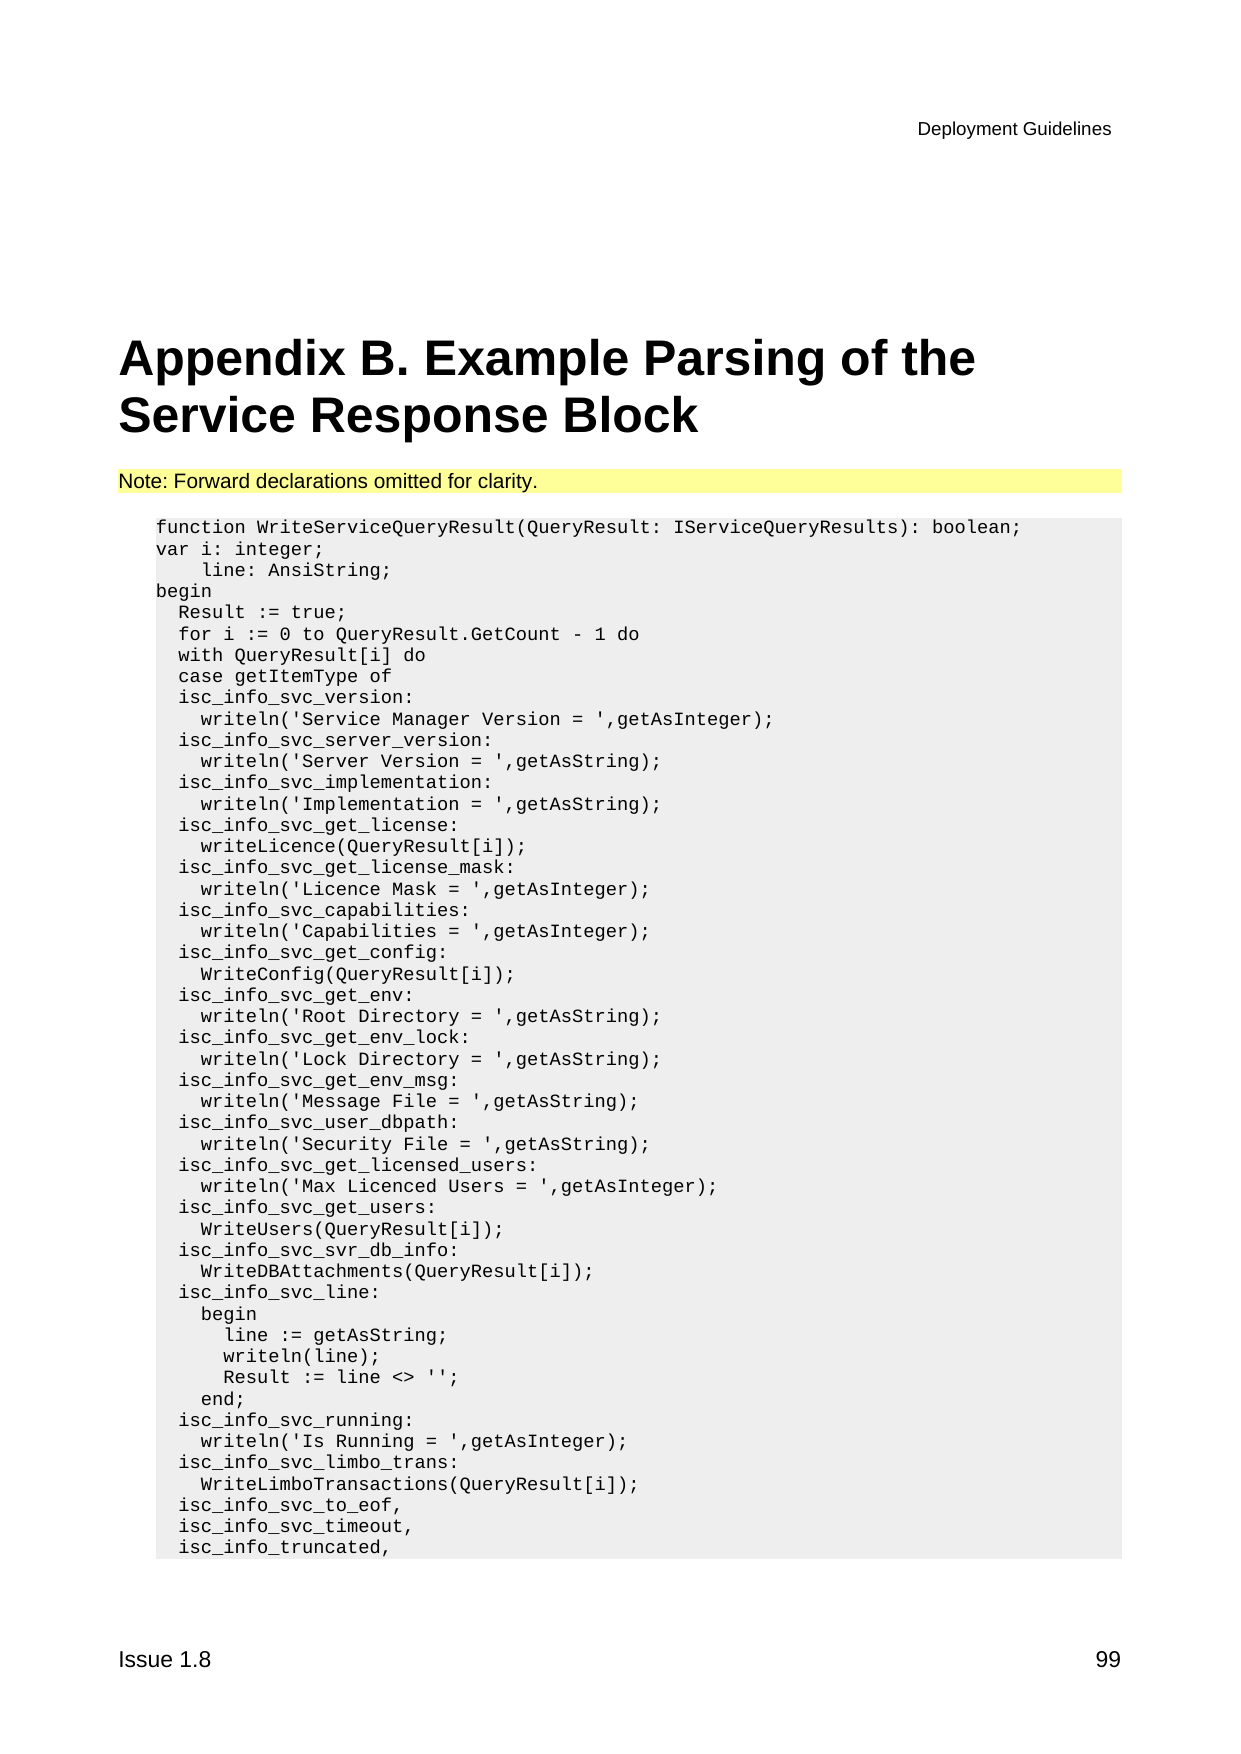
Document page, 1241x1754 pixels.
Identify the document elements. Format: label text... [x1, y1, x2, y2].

text function WriteServiceQueryResult(QueryResult: IServiceQueryResults): boolean; [156, 518, 1122, 539]
text isc_info_svc_user_dbpath: [156, 1113, 1122, 1134]
text var i: integer; [156, 539, 1122, 561]
text for i := 0 to QueryResult.GetCount - 1 do [156, 624, 1122, 646]
text writeln('Server Version = ',getAsString); [156, 752, 1122, 773]
text isc_info_svc_get_licensed_users: [156, 1156, 1122, 1177]
text isc_info_svc_limbo_trans: [156, 1453, 1122, 1474]
text writeln('Lock Directory = ',getAsString); [156, 1049, 1122, 1071]
text Result := true; [156, 603, 1122, 624]
text end; [156, 1389, 1122, 1411]
text writeln('Root Directory = ',getAsString); [156, 1007, 1122, 1028]
text Result := line <> ''; [156, 1368, 1122, 1389]
text isc_info_svc_get_users: [156, 1198, 1122, 1219]
text writeln('Message File = ',getAsString); [156, 1092, 1122, 1113]
text writeln('Licence Mask = ',getAsInteger); [156, 879, 1122, 901]
text isc_info_svc_capabilities: [156, 901, 1122, 922]
text isc_info_svc_get_license_mask: [156, 858, 1122, 879]
text writeln('Capabilities = ',getAsInteger); [156, 922, 1122, 943]
text writeln(line); [156, 1347, 1122, 1368]
text begin [156, 582, 1122, 603]
text isc_info_svc_get_license: [156, 816, 1122, 837]
text WriteUsers(QueryResult[i]); [156, 1219, 1122, 1241]
list Example Parsing of the Service Response Block [118, 328, 1122, 443]
text isc_info_svc_line: [156, 1283, 1122, 1304]
text isc_info_svc_get_env_msg: [156, 1071, 1122, 1092]
text isc_info_svc_svr_db_info: [156, 1241, 1122, 1262]
text line: AnsiString; [156, 561, 1122, 582]
text WriteConfig(QueryResult[i]); [156, 964, 1122, 986]
text writeln('Is Running = ',getAsInteger); [156, 1432, 1122, 1453]
text isc_info_svc_timeout, [156, 1517, 1122, 1538]
text isc_info_svc_implementation: [156, 773, 1122, 794]
text writeln('Max Licenced Users = ',getAsInteger); [156, 1177, 1122, 1198]
text isc_info_svc_get_config: [156, 943, 1122, 964]
text writeln('Service Manager Version = ',getAsInteger); [156, 709, 1122, 731]
text isc_info_svc_to_eof, [156, 1496, 1122, 1517]
text writeln('Security File = ',getAsString); [156, 1134, 1122, 1156]
text isc_info_svc_version: [156, 688, 1122, 709]
text isc_info_svc_server_version: [156, 731, 1122, 752]
text WriteDBAttachments(QueryResult[i]); [156, 1262, 1122, 1283]
text begin [156, 1304, 1122, 1326]
text isc_info_svc_running: [156, 1411, 1122, 1432]
text isc_info_svc_get_env_lock: [156, 1028, 1122, 1049]
text writeln('Implementation = ',getAsString); [156, 794, 1122, 816]
text with QueryResult[i] do [156, 646, 1122, 667]
text line := getAsString; [156, 1326, 1122, 1347]
text WriteLimboTransactions(QueryResult[i]); [156, 1474, 1122, 1496]
text isc_info_truncated, [156, 1538, 1122, 1559]
text writeLicence(QueryResult[i]); [156, 837, 1122, 858]
text case getItemType of [156, 667, 1122, 688]
text Note: Forward declarations omitted for clarity. [118, 469, 1122, 493]
text isc_info_svc_get_env: [156, 986, 1122, 1007]
